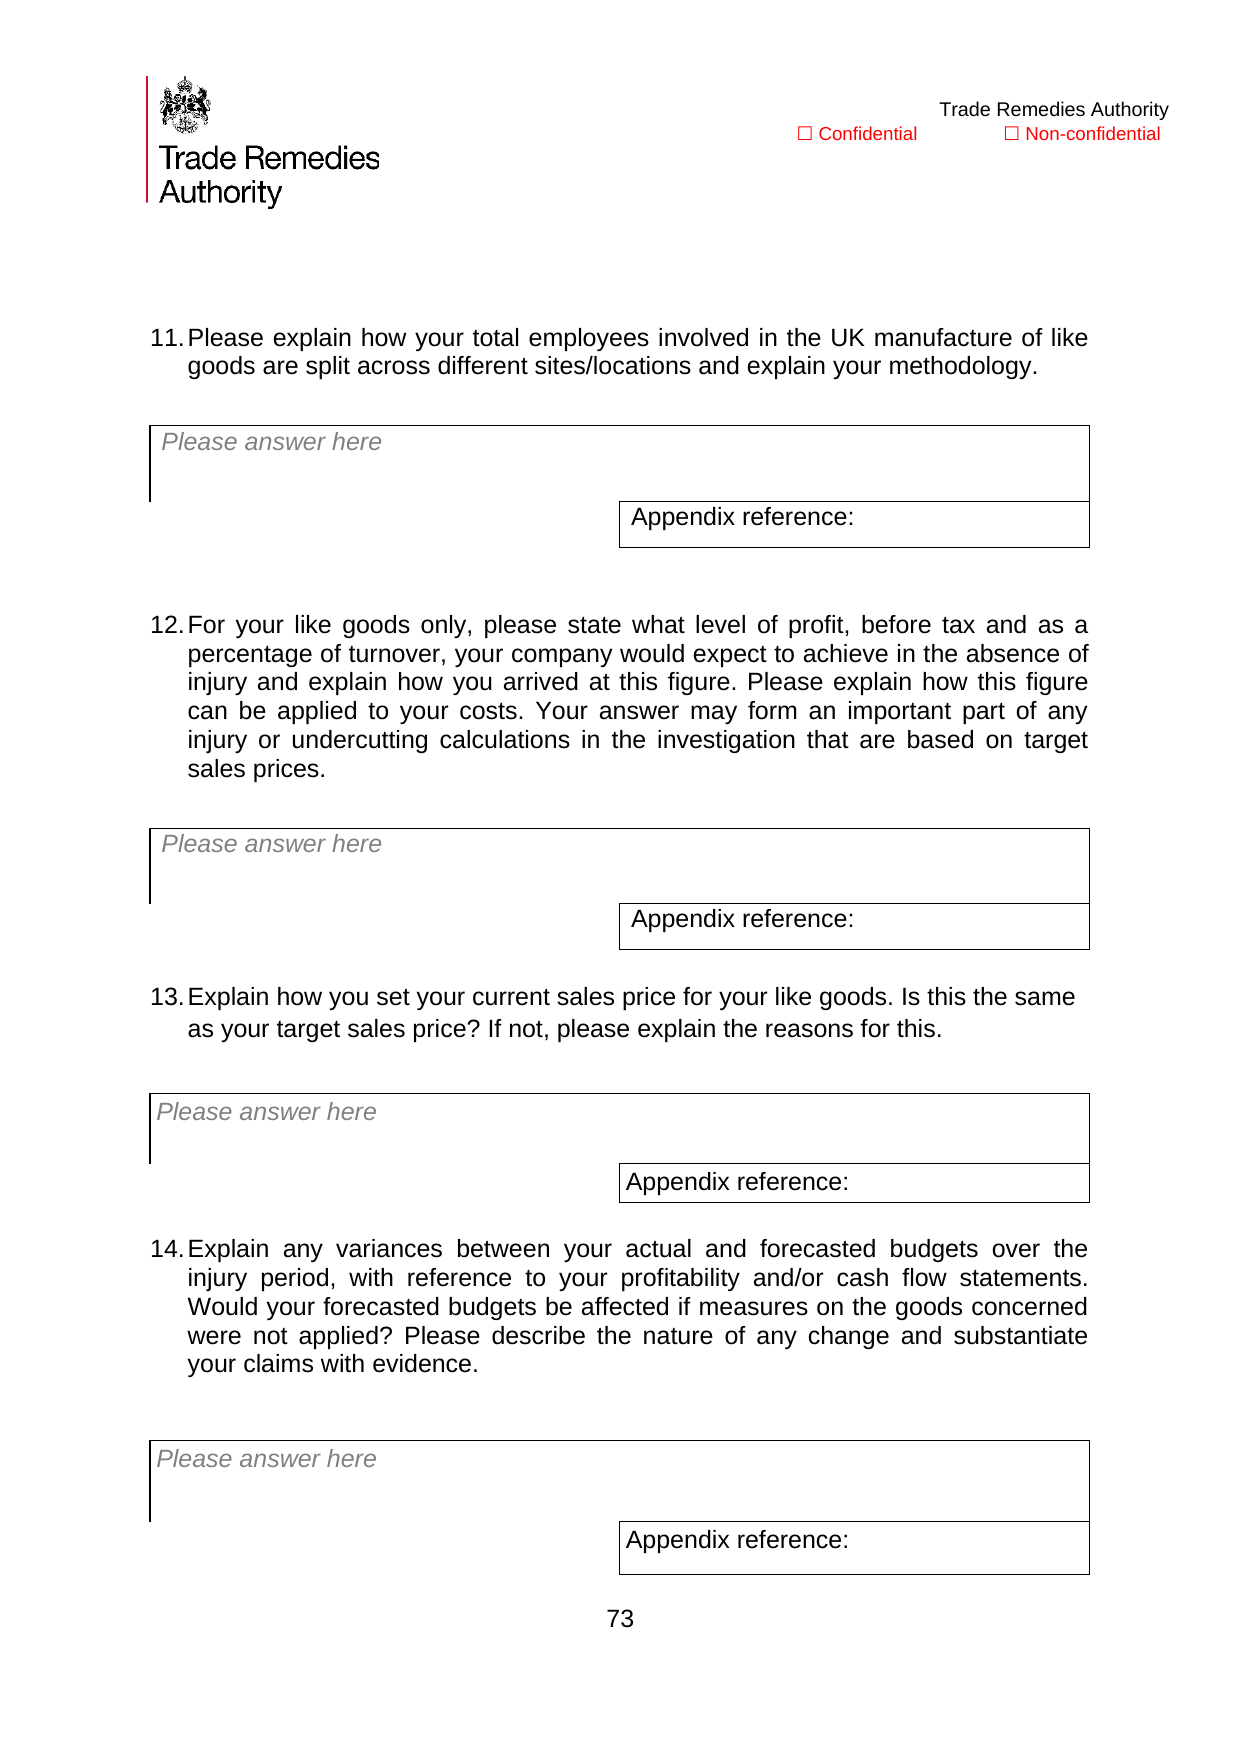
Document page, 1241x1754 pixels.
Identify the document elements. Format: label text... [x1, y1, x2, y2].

table_header Please answer here [151, 829, 1089, 903]
table_cell [150, 1522, 619, 1573]
table_header Please answer here [151, 1094, 1089, 1163]
table_cell Appendix reference: [620, 1522, 1089, 1573]
list Explain any variances between your actual and forecasted budgets over the injury period, with reference to your profitability and/or cash flow statements. Would your forecasted budgets be affected if measures on the goods concerned were not applied? Please describe the nature of any change and substantiate your claims with evidence. [150, 1234, 1090, 1378]
list For your like goods only, please state what level of profit, before tax and as a percentage of turnover, your company would expect to achieve in the absence of injury and explain how you arrived at this figure. Please explain how this figure can be applied to your costs. Your answer may form an important part of any injury or undercutting calculations in the investigation that are based on target sales prices. [150, 610, 1090, 782]
table_header Please answer here [151, 426, 1089, 501]
list Please explain how your total employees involved in the UK manufacture of like goods are split across different sites/locations and explain your methodology. [150, 322, 1090, 380]
list Explain how you set your current sales price for your like goods. Is this the same as your target sales price? If not, please explain the reasons for this. [150, 982, 1090, 1042]
table_cell [150, 502, 619, 547]
table_cell Appendix reference: [620, 502, 1089, 547]
table_cell Appendix reference: [620, 1164, 1089, 1202]
table_cell Appendix reference: [620, 904, 1089, 949]
table_cell [150, 1164, 619, 1202]
table_header Please answer here [151, 1441, 1089, 1521]
table_cell [150, 904, 619, 949]
